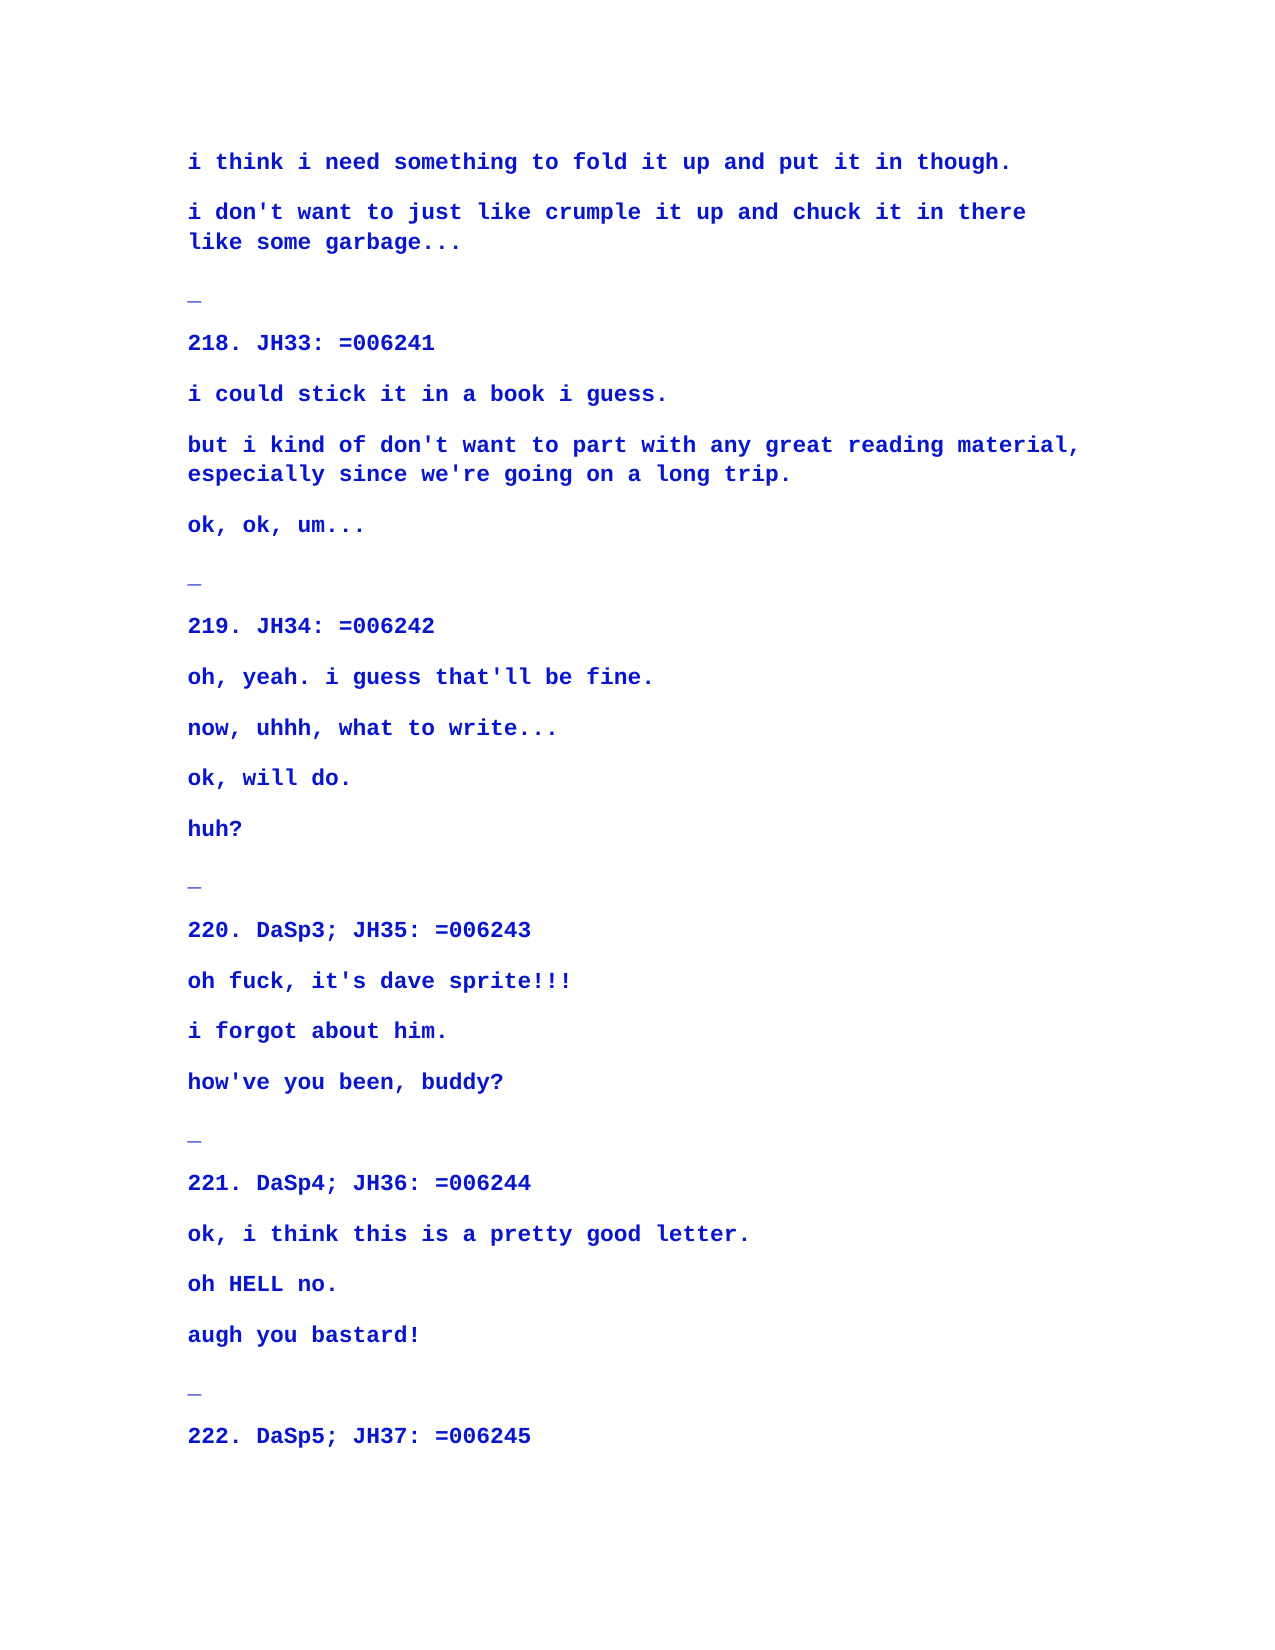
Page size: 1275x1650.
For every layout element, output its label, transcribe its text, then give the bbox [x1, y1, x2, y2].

text _ [187, 1374, 1087, 1400]
text _ [187, 868, 1087, 894]
text i don't want to just like crumple it up and chuck it in there like some garbage... [187, 201, 1087, 256]
text oh HELL no. [187, 1273, 1087, 1299]
text augh you bastard! [187, 1323, 1087, 1349]
text _ [187, 281, 1087, 307]
text 220. DaSp3; JH35: =006243 [187, 918, 1087, 944]
text 218. JH33: =006241 [187, 332, 1087, 358]
text how've you been, buddy? [187, 1070, 1087, 1096]
text _ [187, 564, 1087, 590]
text i could stick it in a book i guess. [187, 382, 1087, 408]
text oh, yeah. i guess that'll be fine. [187, 665, 1087, 691]
text 221. DaSp4; JH36: =006244 [187, 1171, 1087, 1197]
text but i kind of don't want to part with any great reading material, especially since we're going on a long trip. [187, 433, 1087, 489]
text ok, will do. [187, 766, 1087, 792]
text oh fuck, it's dave sprite!!! [187, 969, 1087, 995]
text i forgot about him. [187, 1019, 1087, 1046]
text _ [187, 1121, 1087, 1147]
text ok, i think this is a pretty good letter. [187, 1222, 1087, 1248]
text 219. JH34: =006242 [187, 614, 1087, 641]
text huh? [187, 817, 1087, 843]
text i think i need something to fold it up and put it in though. [187, 150, 1087, 176]
text ok, ok, um... [187, 513, 1087, 539]
text now, uhhh, what to write... [187, 716, 1087, 742]
text 222. DaSp5; JH37: =006245 [187, 1424, 1087, 1451]
